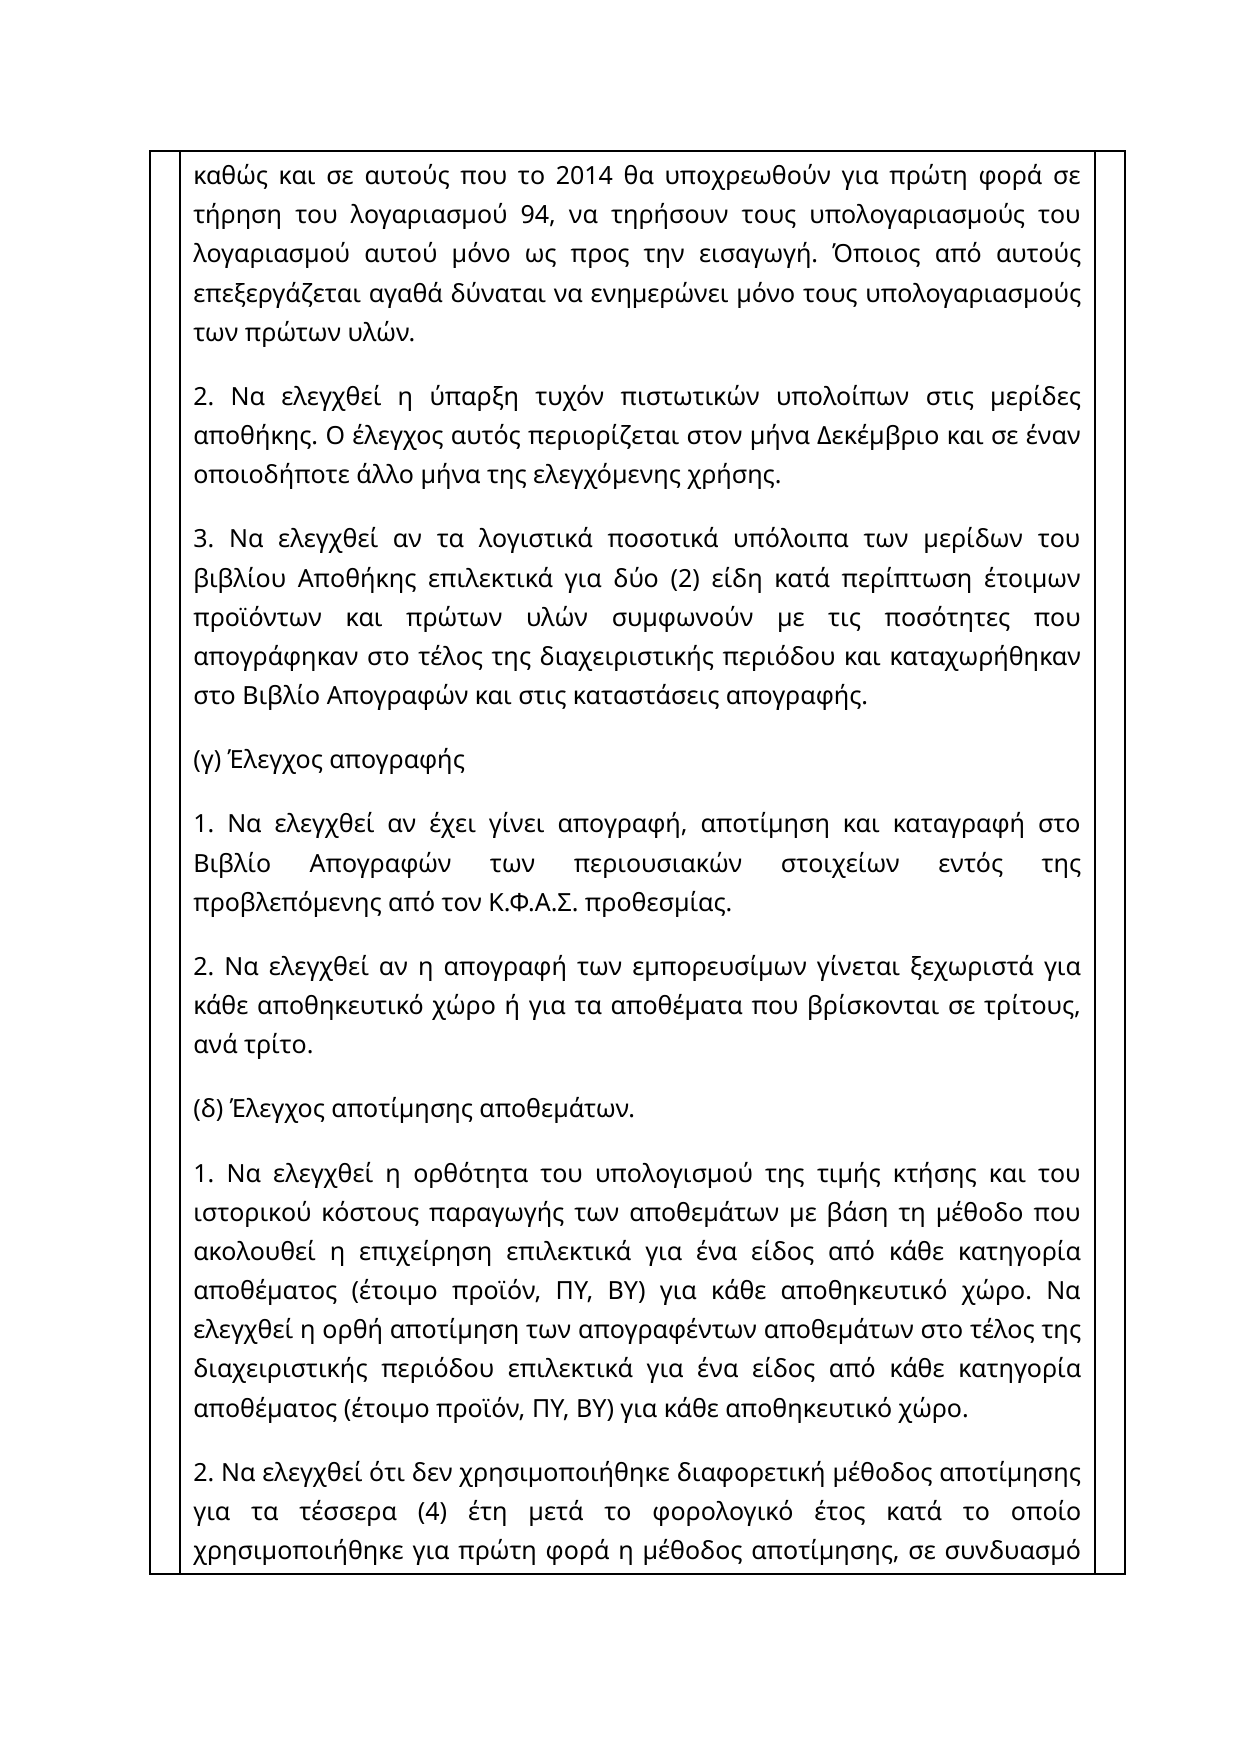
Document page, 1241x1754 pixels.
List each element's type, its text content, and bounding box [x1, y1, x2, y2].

table_header καθώς και σε αυτούς που το 2014 θα υποχρεωθούν για πρώτη φορά σε τήρηση του λογαριασμού 94, να τηρήσουν τους υπολογαριασμούς του λογαριασμού αυτού μόνο ως προς την εισαγωγή. Όποιος από αυτούς επεξεργάζεται αγαθά δύναται να ενημερώνει μόνο τους υπολογαριασμούς των πρώτων υλών. 2. Να ελεγχθεί η ύπαρξη τυχόν πιστωτικών υπολοίπων στις μερίδες αποθήκης. Ο έλεγχος αυτός περιορίζεται στον μήνα Δεκέμβριο και σε έναν οποιοδήποτε άλλο μήνα της ελεγχόμενης χρήσης. 3. Να ελεγχθεί αν τα λογιστικά ποσοτικά υπόλοιπα των μερίδων του βιβλίου Αποθήκης επιλεκτικά για δύο (2) είδη κατά περίπτωση έτοιμων προϊόντων και πρώτων υλών συμφωνούν με τις ποσότητες που απογράφηκαν στο τέλος της διαχειριστικής περιόδου και καταχωρήθηκαν στο Βιβλίο Απογραφών και στις καταστάσεις απογραφής. (γ) Έλεγχος απογραφής 1. Να ελεγχθεί αν έχει γίνει απογραφή, αποτίμηση και καταγραφή στο Βιβλίο Απογραφών των περιουσιακών στοιχείων εντός της προβλεπόμενης από τον Κ.Φ.Α.Σ. προθεσμίας. 2. Να ελεγχθεί αν η απογραφή των εμπορευσίμων γίνεται ξεχωριστά για κάθε αποθηκευτικό χώρο ή για τα αποθέματα που βρίσκονται σε τρίτους, ανά τρίτο. (δ) Έλεγχος αποτίμησης αποθεμάτων. 1. Να ελεγχθεί η ορθότητα του υπολογισμού της τιμής κτήσης και του ιστορικού κόστους παραγωγής των αποθεμάτων με βάση τη μέθοδο που ακολουθεί η επιχείρηση επιλεκτικά για ένα είδος από κάθε κατηγορία αποθέματος (έτοιμο προϊόν, ΠΥ, BY) για κάθε αποθηκευτικό χώρο. Να ελεγχθεί η ορθή αποτίμηση των απογραφέντων αποθεμάτων στο τέλος της διαχειριστικής περιόδου επιλεκτικά για ένα είδος από κάθε κατηγορία αποθέματος (έτοιμο προϊόν, ΠΥ, BY) για κάθε αποθηκευτικό χώρο. 2. Να ελεγχθεί ότι δεν χρησιμοποιήθηκε διαφορετική μέθοδος αποτίμησης για τα τέσσερα (4) έτη μετά το φορολογικό έτος κατά το οποίο χρησιμοποιήθηκε για πρώτη φορά η μέθοδος αποτίμησης, σε συνδυασμό [181, 152, 1094, 1573]
table_header [151, 152, 179, 1573]
table_header [1096, 152, 1124, 1573]
